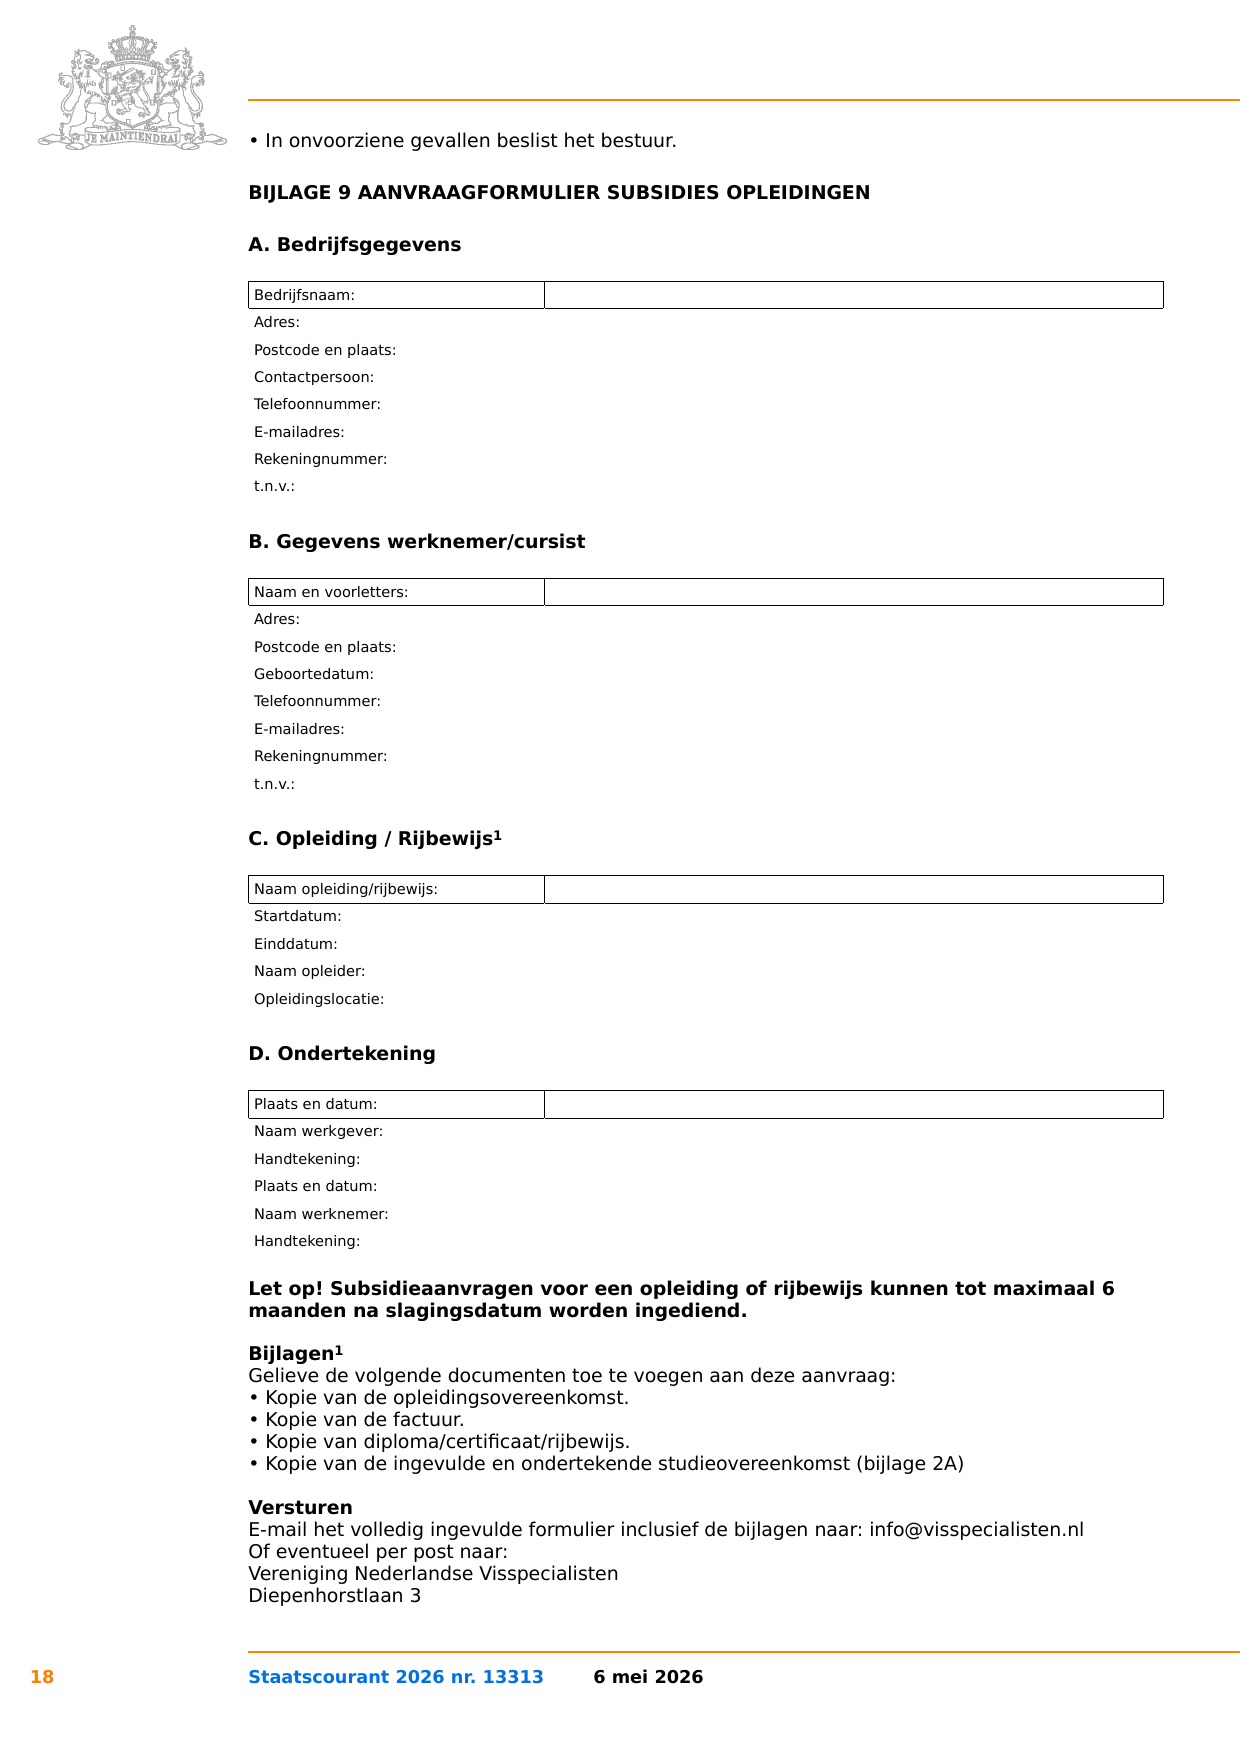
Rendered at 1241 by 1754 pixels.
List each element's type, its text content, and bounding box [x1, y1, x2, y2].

table_cell Postcode en plaats: [249, 337, 544, 363]
text • Kopie van de factuur. [248, 1409, 1163, 1431]
table_cell t.n.v.: [249, 771, 544, 797]
table_cell Telefoonnummer: [249, 391, 544, 418]
text Versturen [248, 1497, 1163, 1519]
table_cell E-mailadres: [249, 419, 544, 445]
table_cell Naam werknemer: [249, 1201, 544, 1227]
table_cell Rekeningnummer: [249, 744, 544, 770]
text Of eventueel per post naar: [248, 1541, 1163, 1563]
text Bijlagen1 [248, 1343, 1163, 1365]
table_cell [545, 337, 1163, 363]
table_cell Telefoonnummer: [249, 689, 544, 715]
table_cell [545, 904, 1163, 930]
picture [38, 25, 227, 150]
table_cell [545, 1119, 1163, 1145]
table_cell [545, 716, 1163, 742]
table_cell [545, 1146, 1163, 1172]
text • Kopie van de opleidingsovereenkomst. [248, 1387, 1163, 1409]
table_cell [545, 309, 1163, 336]
table_header Naam en voorletters: [249, 579, 544, 605]
table_cell Startdatum: [249, 904, 544, 930]
table_cell [545, 419, 1163, 445]
table_cell [545, 1174, 1163, 1200]
table_header [545, 579, 1163, 605]
table_cell t.n.v.: [249, 474, 544, 500]
table_cell Geboortedatum: [249, 661, 544, 688]
table_cell Einddatum: [249, 931, 544, 957]
table_header [545, 282, 1163, 308]
table_cell [545, 771, 1163, 797]
table_cell Naam opleider: [249, 959, 544, 985]
subtitle C. Opleiding / Rijbewijs1 [248, 828, 1163, 850]
text Vereniging Nederlandse Visspecialisten [248, 1563, 1163, 1585]
table_cell [545, 986, 1163, 1012]
table_header [545, 876, 1163, 903]
table_cell Postcode en plaats: [249, 634, 544, 660]
text Gelieve de volgende documenten toe te voegen aan deze aanvraag: [248, 1365, 1163, 1387]
table_cell Rekeningnummer: [249, 446, 544, 473]
table_cell [545, 744, 1163, 770]
table_header Naam opleiding/rijbewijs: [249, 876, 544, 903]
text Diepenhorstlaan 3 [248, 1585, 1163, 1607]
table_cell [545, 689, 1163, 715]
subtitle D. Ondertekening [248, 1043, 1163, 1065]
table_cell [545, 1228, 1163, 1254]
subtitle B. Gegevens werknemer/cursist [248, 531, 1163, 553]
table_cell Adres: [249, 309, 544, 336]
table_cell Handtekening: [249, 1146, 544, 1172]
table_cell [545, 364, 1163, 390]
table_cell Plaats en datum: [249, 1174, 544, 1200]
table_cell [545, 959, 1163, 985]
table_header Plaats en datum: [249, 1091, 544, 1118]
text • Kopie van diploma/certificaat/rijbewijs. [248, 1431, 1163, 1453]
table_cell [545, 634, 1163, 660]
table_header [545, 1091, 1163, 1118]
table_cell [545, 606, 1163, 633]
text E-mail het volledig ingevulde formulier inclusief de bijlagen naar: info@visspecialisten.nl [248, 1519, 1163, 1541]
table_cell [545, 661, 1163, 688]
text • Kopie van de ingevulde en ondertekende studieovereenkomst (bijlage 2A) [248, 1453, 1163, 1475]
table_cell Naam werkgever: [249, 1119, 544, 1145]
table_cell [545, 931, 1163, 957]
table_cell Contactpersoon: [249, 364, 544, 390]
table_cell Adres: [249, 606, 544, 633]
table_cell Handtekening: [249, 1228, 544, 1254]
table_cell [545, 474, 1163, 500]
table_cell E-mailadres: [249, 716, 544, 742]
subtitle BIJLAGE 9 AANVRAAGFORMULIER SUBSIDIES OPLEIDINGEN [248, 182, 1163, 204]
table_header Bedrijfsnaam: [249, 282, 544, 308]
text Let op! Subsidieaanvragen voor een opleiding of rijbewijs kunnen tot maximaal 6 maanden na slagingsdatum worden ingediend. [248, 1277, 1163, 1321]
table_cell [545, 391, 1163, 418]
subtitle A. Bedrijfsgegevens [248, 234, 1163, 256]
table_cell Opleidingslocatie: [249, 986, 544, 1012]
text • In onvoorziene gevallen beslist het bestuur. [248, 130, 1163, 152]
table_cell [545, 1201, 1163, 1227]
table_cell [545, 446, 1163, 473]
